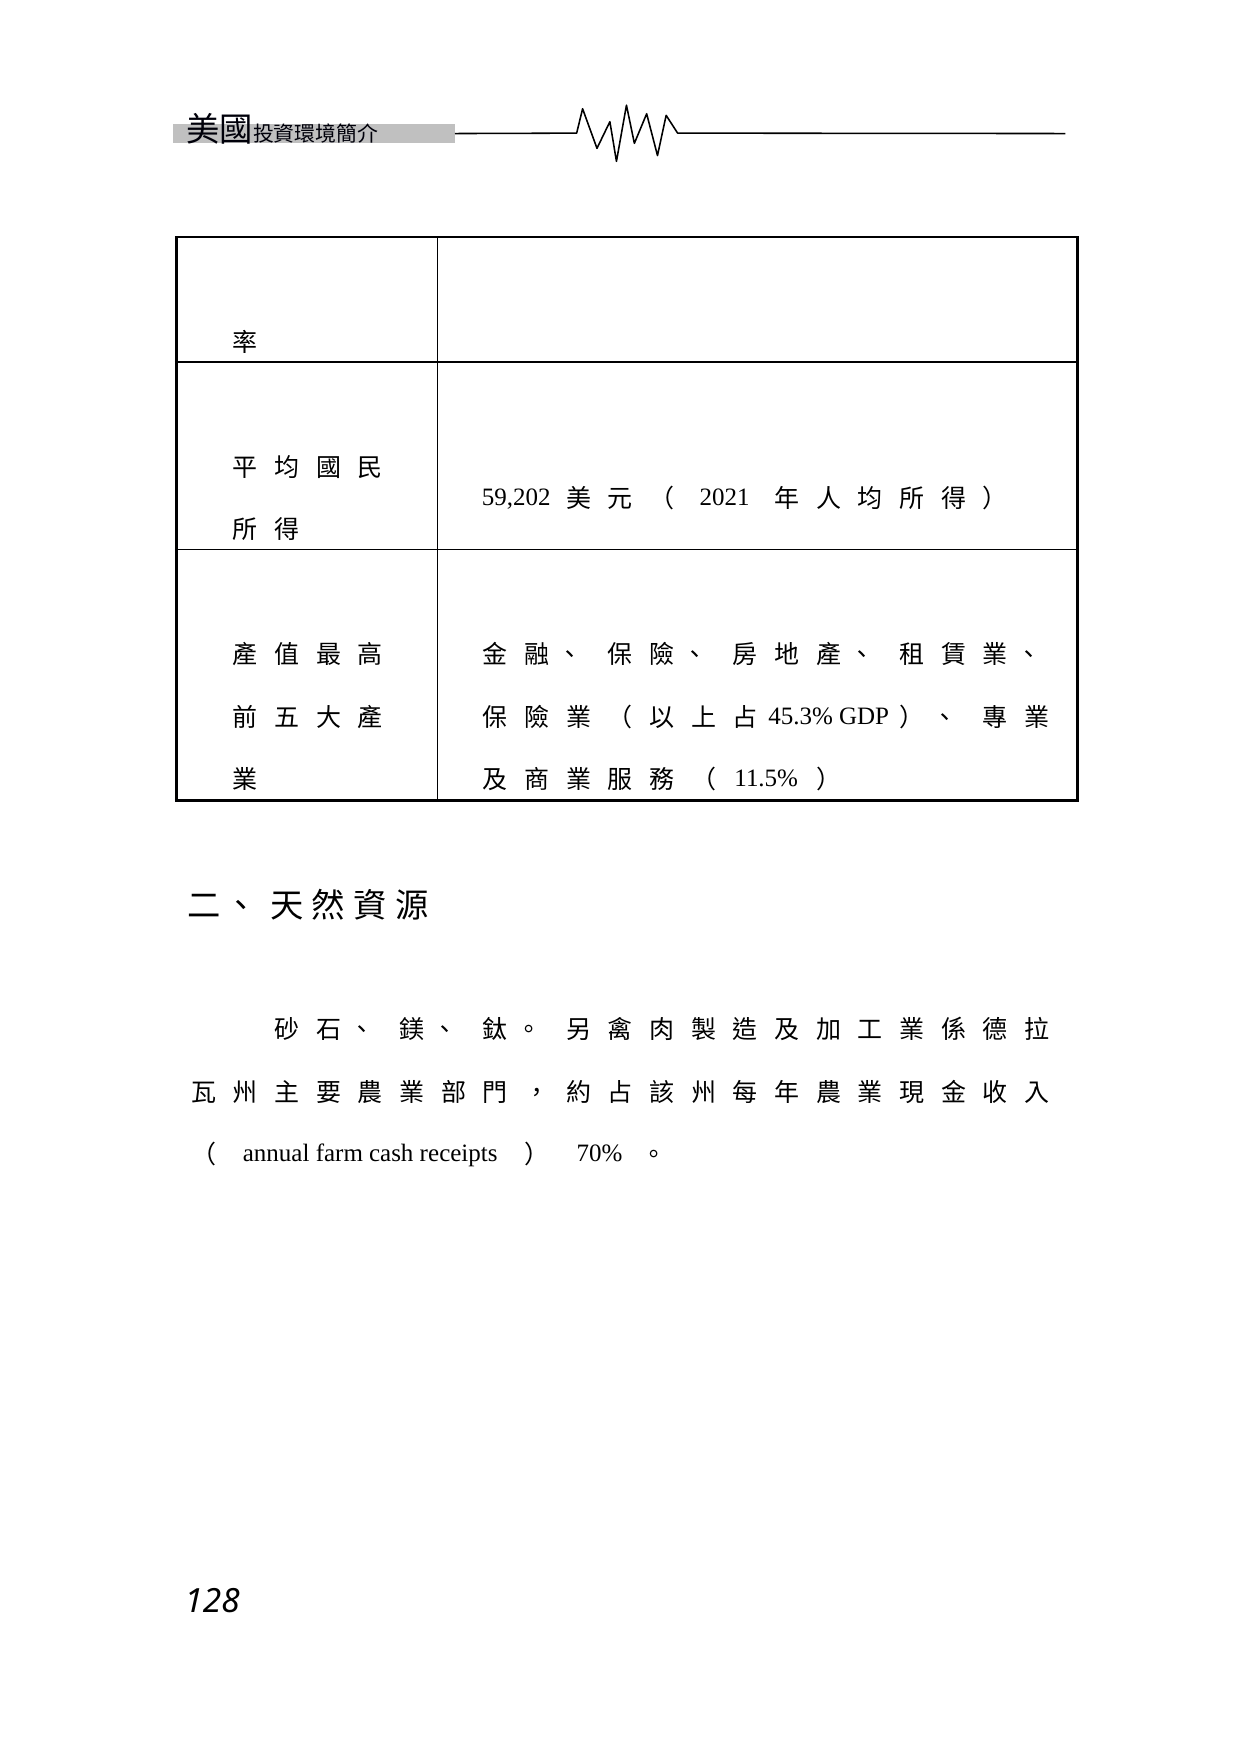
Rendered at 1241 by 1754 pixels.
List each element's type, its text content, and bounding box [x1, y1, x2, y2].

table_cell 金融、保險、房地產、租賃業、保險業（以上占45.3% GDP）、專業及商業服務（11.5%） [438, 550, 1076, 799]
table_cell [438, 238, 1076, 361]
table_cell 產值最高前五大產業 [178, 550, 437, 799]
table_cell 59,202美元（2021年人均所得） [438, 363, 1076, 549]
text 砂石、鎂、鈦。另禽肉製造及加工業係德拉瓦州主要農業部門，約占該州每年農業現金收入（annual farm cash receipts）70%。 [183, 986, 1058, 1174]
table_cell 率 [178, 238, 437, 361]
text 二、天然資源 [183, 861, 1058, 924]
table_cell 平均國民所得 [178, 363, 437, 549]
